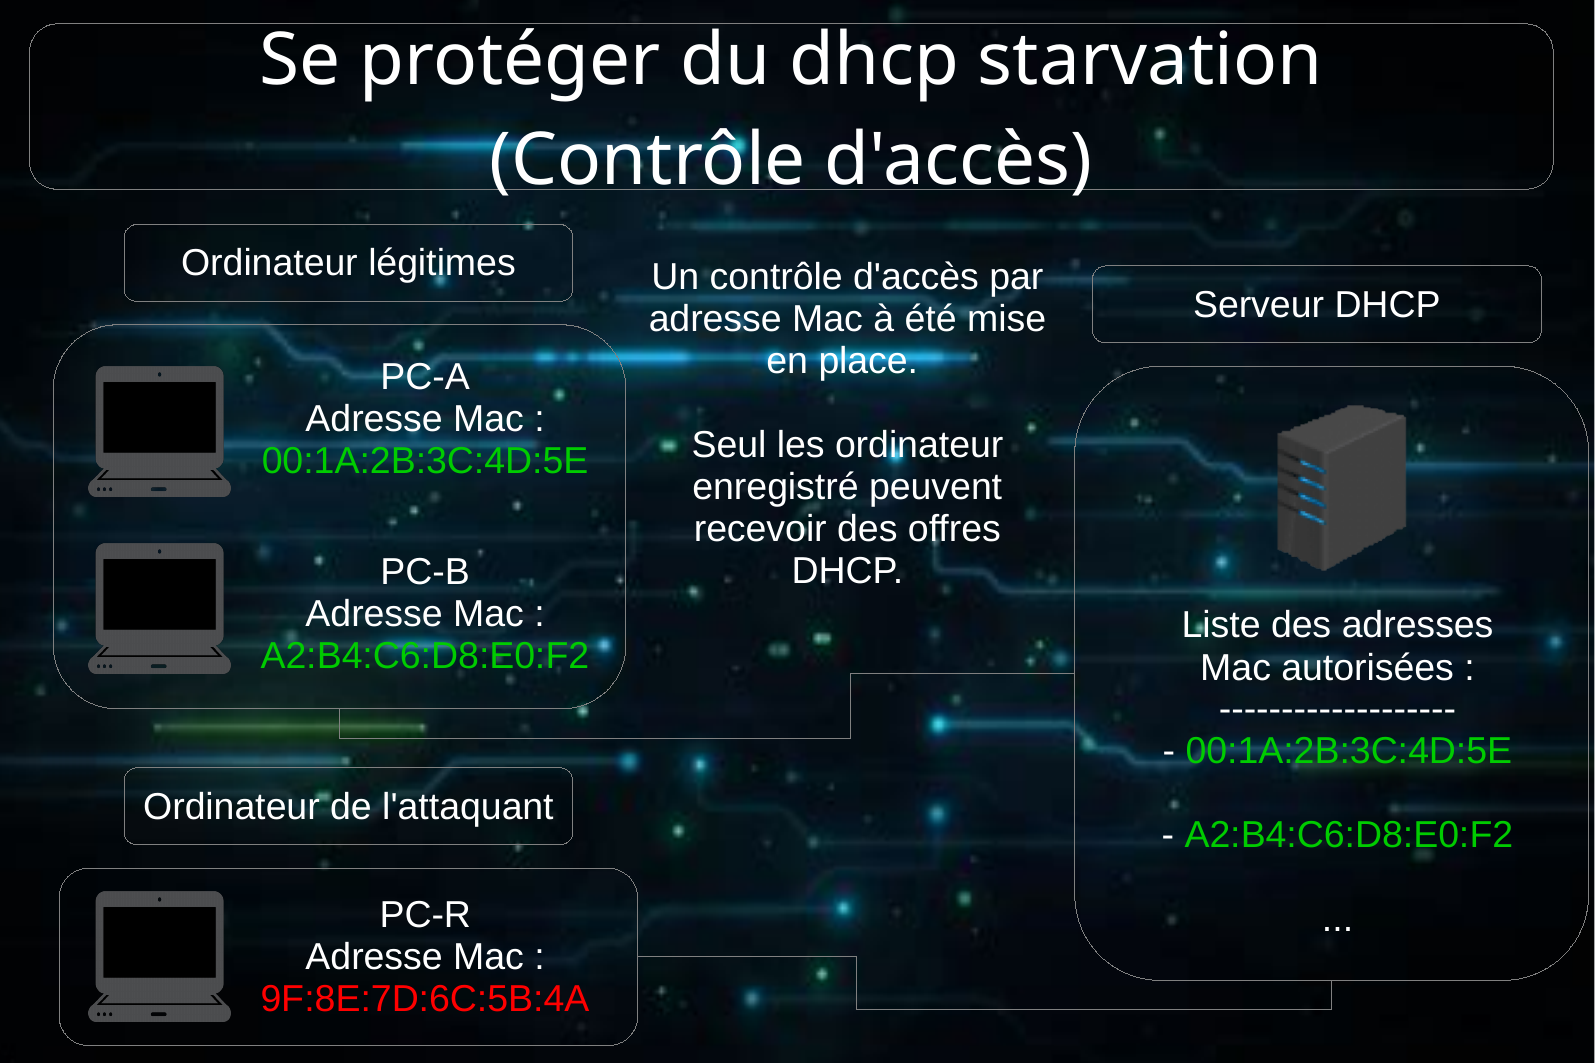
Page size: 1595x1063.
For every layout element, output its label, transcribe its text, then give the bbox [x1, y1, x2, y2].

text_box PC-B Adresse Mac : A2:B4:C6:D8:E0:F2 [242, 543, 609, 697]
picture [0, 0, 1595, 1063]
text_box PC-A Adresse Mac : 00:1A:2B:3C:4D:5E [242, 348, 609, 502]
text_box Ordinateur légitimes [124, 224, 573, 302]
text_box PC-R Adresse Mac : 9F:8E:7D:6C:5B:4A [242, 885, 609, 1040]
text_box [1074, 366, 1589, 981]
text_box [53, 324, 626, 709]
text_box Serveur DHCP [1092, 265, 1542, 343]
text_box Se protéger du dhcp starvation (Contrôle d'accès) [29, 23, 1554, 190]
text_box Liste des adresses Mac autorisées : ------------------- - 00:1A:2B:3C:4D:5E - A2:B4:C6:D8:E0:F2 ... [1139, 596, 1536, 948]
text_box [59, 868, 638, 1046]
text_box Ordinateur de l'attaquant [124, 767, 573, 845]
text_box Un contrôle d'accès par adresse Mac à été mise en place. Seul les ordinateur enregistré peuvent recevoir des offres DHCP. [631, 248, 1063, 603]
